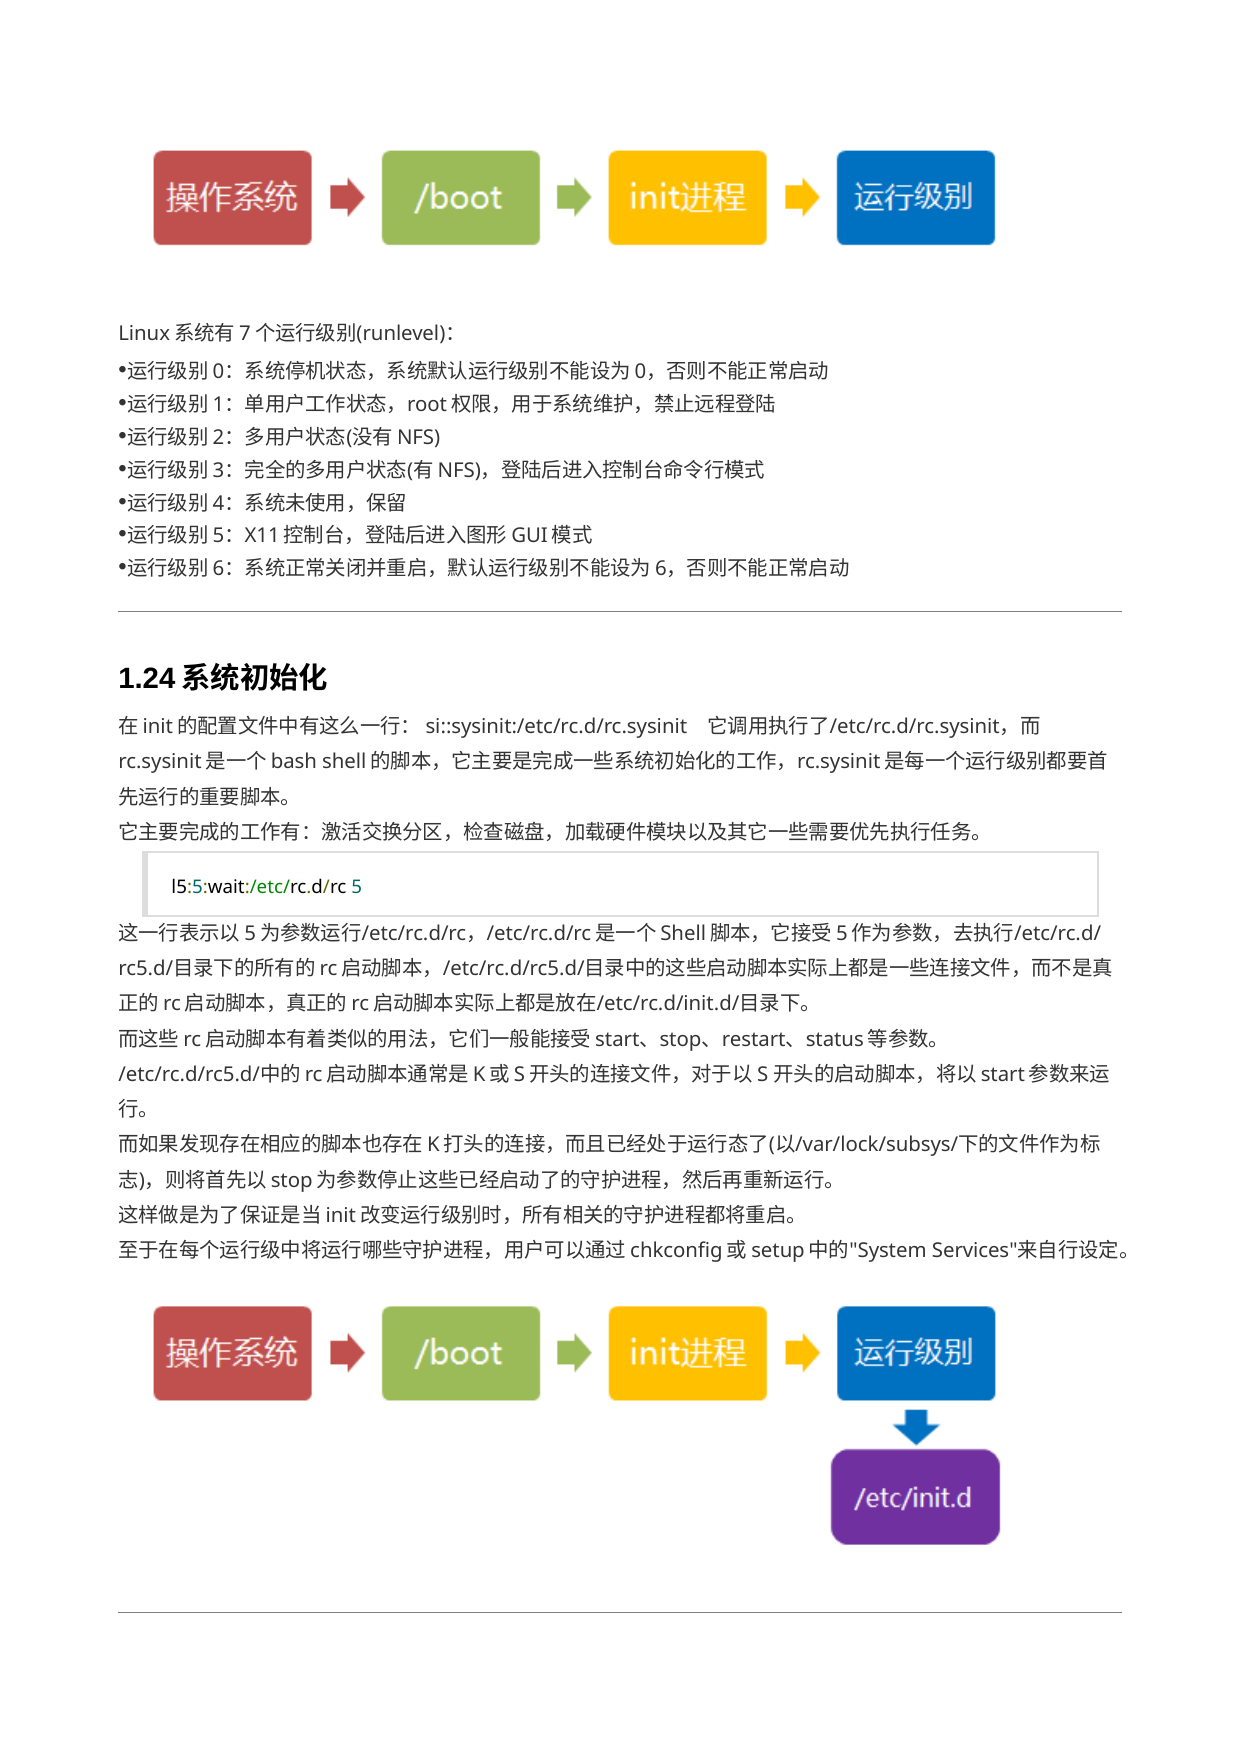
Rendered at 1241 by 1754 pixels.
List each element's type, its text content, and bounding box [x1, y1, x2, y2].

list 运行级别6：系统正常关闭并重启，默认运行级别不能设为6，否则不能正常启动 [118, 549, 1122, 582]
text /etc/rc.d/rc5.d/中的rc启动脚本通常是K或S开头的连接文件，对于以 S 开头的启动脚本，将以start参数来运行。 [118, 1058, 1122, 1122]
text 它主要完成的工作有：激活交换分区，检查磁盘，加载硬件模块以及其它一些需要优先执行任务。 [118, 816, 1122, 845]
picture [118, 1269, 1044, 1592]
text l5:5:wait:/etc/rc.d/rc 5 [148, 853, 1097, 915]
picture [118, 118, 1039, 297]
list 运行级别0：系统停机状态，系统默认运行级别不能设为0，否则不能正常启动 [118, 352, 1122, 385]
text 而如果发现存在相应的脚本也存在K打头的连接，而且已经处于运行态了(以/var/lock/subsys/下的文件作为标志)，则将首先以stop为参数停止这些已经启动了的守护进程，然后再重新运行。 [118, 1128, 1122, 1193]
list 运行级别4：系统未使用，保留 [118, 483, 1122, 516]
text 这一行表示以5为参数运行/etc/rc.d/rc，/etc/rc.d/rc是一个Shell脚本，它接受5作为参数，去执行/etc/rc.d/rc5.d/目录下的所有的rc启动脚本，/etc/rc.d/rc5.d/目录中的这些启动脚本实际上都是一些连接文件，而不是真正的rc启动脚本，真正的rc启动脚本实际上都是放在/etc/rc.d/init.d/目录下。 [118, 917, 1122, 1017]
list 运行级别2：多用户状态(没有NFS) [118, 417, 1122, 450]
subtitle 1.24系统初始化 [118, 655, 1122, 697]
list 运行级别5：X11控制台，登陆后进入图形GUI模式 [118, 516, 1122, 549]
text 至于在每个运行级中将运行哪些守护进程，用户可以通过chkconfig或setup中的"System Services"来自行设定。 [118, 1234, 1122, 1264]
list 运行级别1：单用户工作状态，root权限，用于系统维护，禁止远程登陆 [118, 385, 1122, 417]
text 而这些rc启动脚本有着类似的用法，它们一般能接受start、stop、restart、status等参数。 [118, 1022, 1122, 1052]
text 在init的配置文件中有这么一行： si::sysinit:/etc/rc.d/rc.sysinit 它调用执行了/etc/rc.d/rc.sysinit，而rc.sysinit是一个bash shell的脚本，它主要是完成一些系统初始化的工作，rc.sysinit是每一个运行级别都要首先运行的重要脚本。 [118, 710, 1122, 810]
text 这样做是为了保证是当init改变运行级别时，所有相关的守护进程都将重启。 [118, 1199, 1122, 1228]
text Linux系统有7个运行级别(runlevel)： [118, 317, 1122, 346]
list 运行级别3：完全的多用户状态(有NFS)，登陆后进入控制台命令行模式 [118, 450, 1122, 483]
